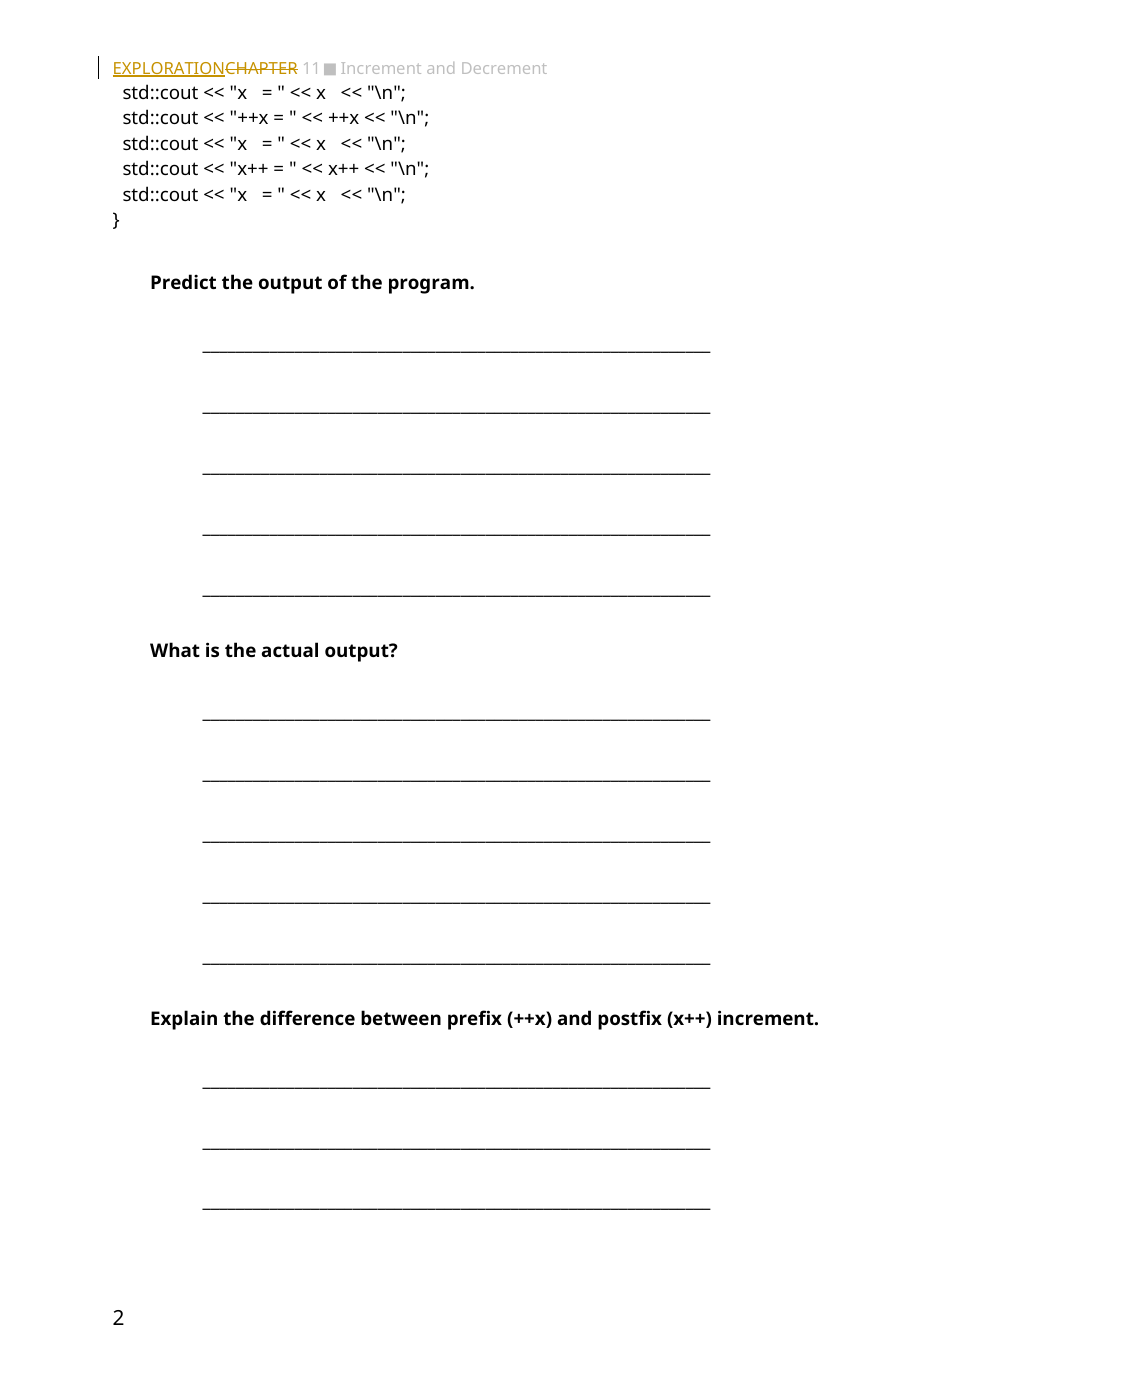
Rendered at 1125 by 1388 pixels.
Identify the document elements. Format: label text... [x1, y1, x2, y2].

list _____________________________________________________________ [202, 820, 1012, 846]
text std::cout << "x = " << x << "\n"; [112, 130, 1012, 156]
list _____________________________________________________________ [202, 1127, 1012, 1152]
text Predict the output of the program. [112, 269, 1012, 295]
list _____________________________________________________________ [202, 391, 1012, 417]
text std::cout << "x++ = " << x++ << "\n"; [112, 156, 1012, 181]
text std::cout << "x = " << x << "\n"; [112, 79, 1012, 104]
list _____________________________________________________________ [202, 881, 1012, 907]
text } [112, 207, 1012, 232]
text What is the actual output? [112, 637, 1012, 663]
list _____________________________________________________________ [202, 1188, 1012, 1213]
list _____________________________________________________________ [202, 759, 1012, 785]
text Explain the difference between prefix (++x) and postfix (x++) increment. [112, 1005, 1012, 1031]
text std::cout << "x = " << x << "\n"; [112, 181, 1012, 207]
list _____________________________________________________________ [202, 942, 1012, 967]
list _____________________________________________________________ [202, 452, 1012, 478]
list _____________________________________________________________ [202, 574, 1012, 600]
list _____________________________________________________________ [202, 513, 1012, 539]
list _____________________________________________________________ [202, 698, 1012, 724]
list _____________________________________________________________ [202, 331, 1012, 356]
list _____________________________________________________________ [202, 1066, 1012, 1091]
text std::cout << "++x = " << ++x << "\n"; [112, 104, 1012, 130]
